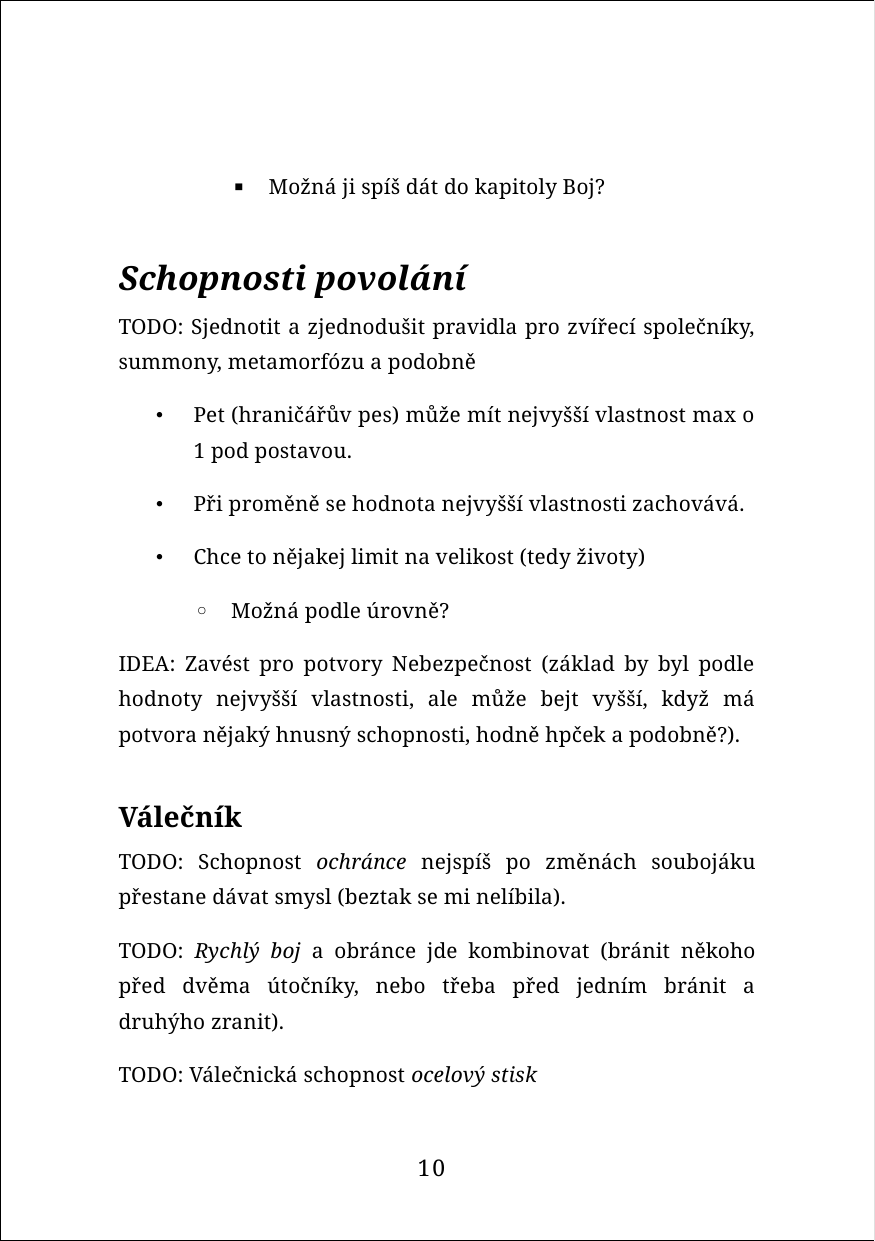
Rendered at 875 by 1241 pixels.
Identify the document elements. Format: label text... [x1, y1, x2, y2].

text TODO: Sjednotit a zjednodušit pravidla pro zvířecí společníky, summony, metamorfózu a podobně [118, 312, 756, 376]
subtitle Válečník [118, 797, 756, 835]
list Pet (hraničářův pes) může mít nejvyšší vlastnost max o 1 pod postavou. [156, 401, 756, 464]
list Možná podle úrovně? [193, 596, 756, 624]
list Při proměně se hodnota nejvyšší vlastnosti zachovává. [156, 489, 756, 518]
text TODO: Rychlý boj a obránce jde kombinovat (bránit někoho před dvěma útočníky, nebo třeba před jedním bránit a druhýho zranit). [118, 936, 756, 1035]
text IDEA: Zavést pro potvory Nebezpečnost (základ by byl podle hodnoty nejvyšší vlastnosti, ale může bejt vyšší, když má potvora nějaký hnusný schopnosti, hodně hpček a podobně?). [118, 649, 756, 748]
text TODO: Schopnost ochránce nejspíš po změnách soubojáku přestane dávat smysl (beztak se mi nelíbila). [118, 847, 756, 911]
text TODO: Válečnická schopnost ocelový stisk [118, 1060, 756, 1088]
list Chce to nějakej limit na velikost (tedy životy) [156, 542, 756, 571]
list Možná ji spíš dát do kapitoly Boj? [231, 172, 756, 200]
subtitle Schopnosti povolání [118, 254, 756, 300]
